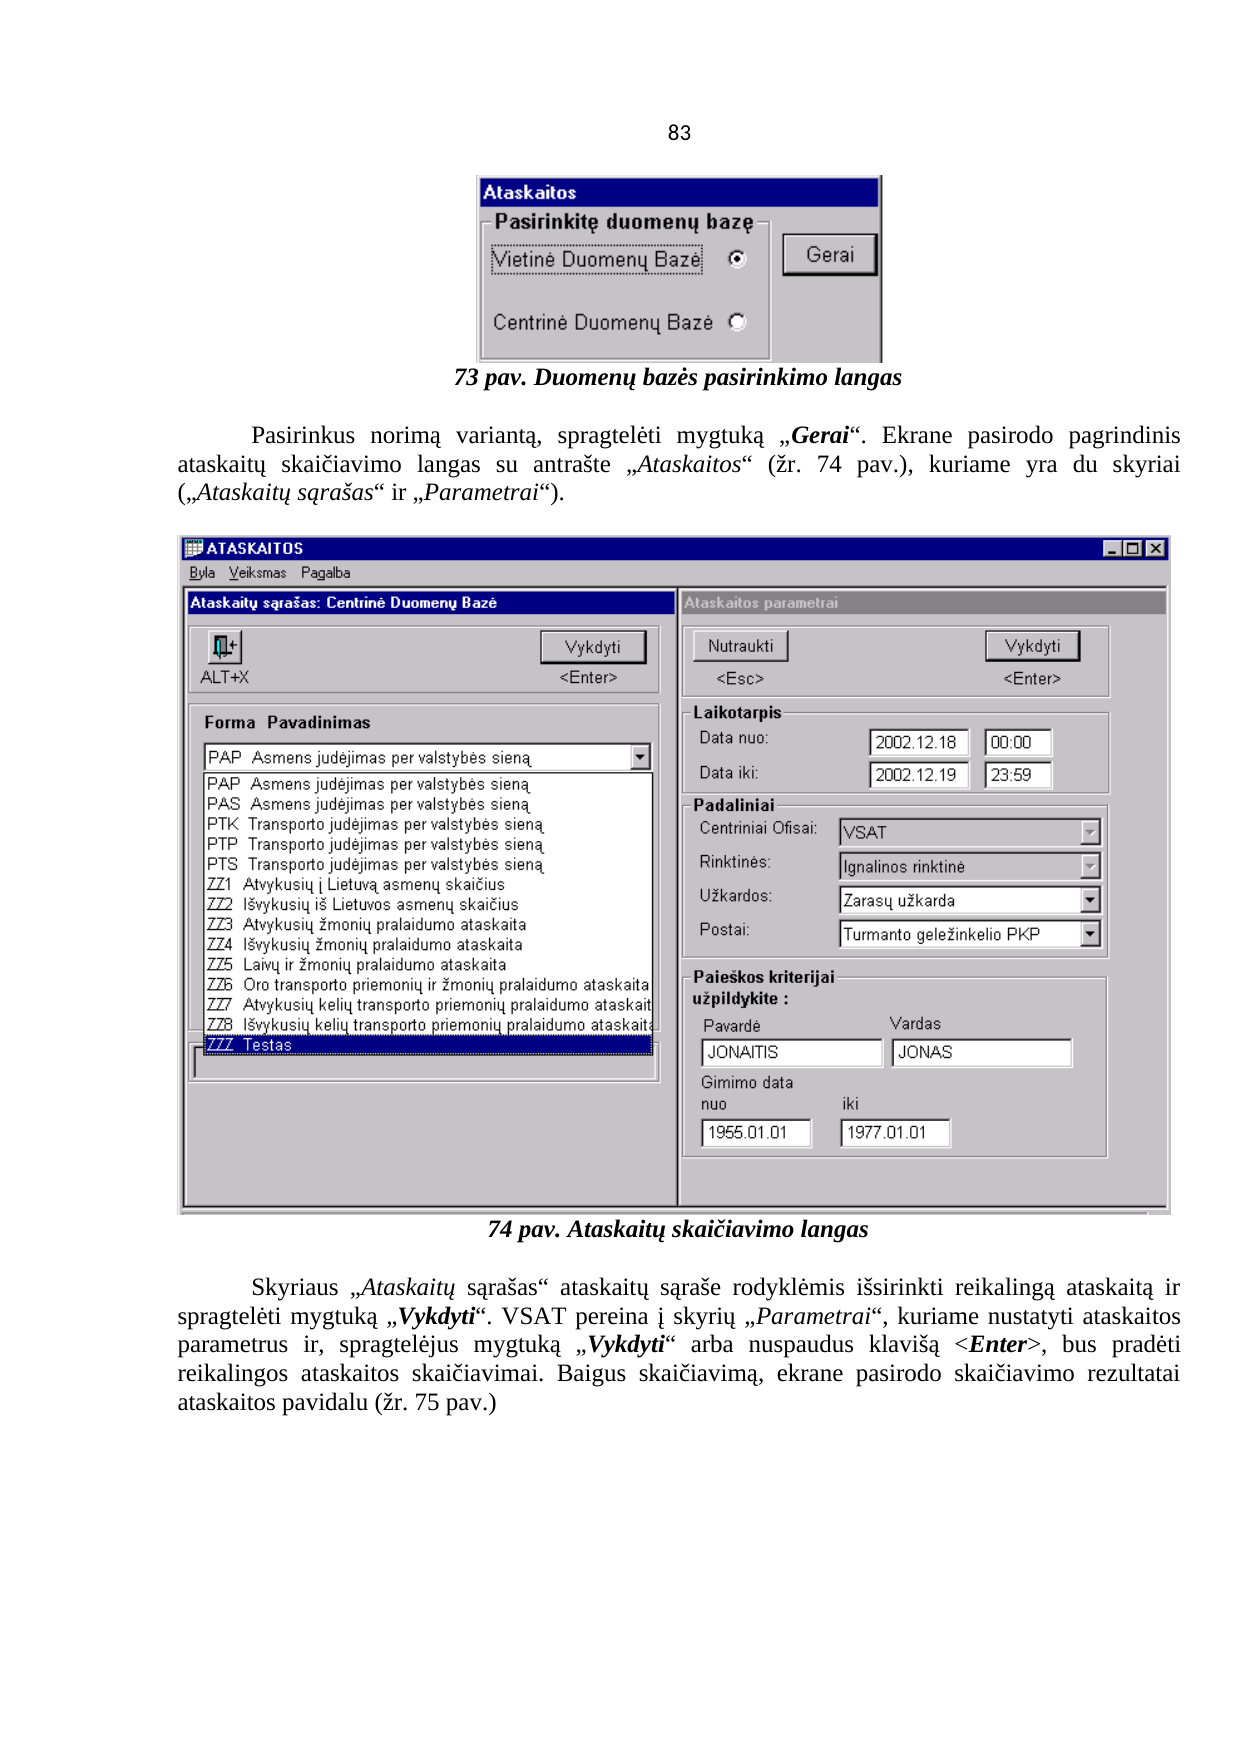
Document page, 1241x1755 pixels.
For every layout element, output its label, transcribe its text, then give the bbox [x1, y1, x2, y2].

text 73 pav. Duomenų bazės pasirinkimo langas [177, 362, 1181, 391]
text Skyriaus „Ataskaitų sąrašas“ ataskaitų sąraše rodyklėmis išsirinkti reikalingą ataskaitą ir spragtelėti mygtuką „Vykdyti“. VSAT pereina į skyrių „Parametrai“, kuriame nustatyti ataskaitos parametrus ir, spragtelėjus mygtuką „Vykdyti“ arba nuspaudus klavišą <Enter>, bus pradėti reikalingos ataskaitos skaičiavimai. Baigus skaičiavimą, ekrane pasirodo skaičiavimo rezultatai ataskaitos pavidalu (žr. 75 pav.) [177, 1272, 1181, 1416]
text Pasirinkus norimą variantą, spragtelėti mygtuką „Gerai“. Ekrane pasirodo pagrindinis ataskaitų skaičiavimo langas su antrašte „Ataskaitos“ (žr. 74 pav.), kuriame yra du skyriai („Ataskaitų sąrašas“ ir „Parametrai“). [177, 420, 1181, 506]
text 74 pav. Ataskaitų skaičiavimo langas [177, 1214, 1181, 1243]
